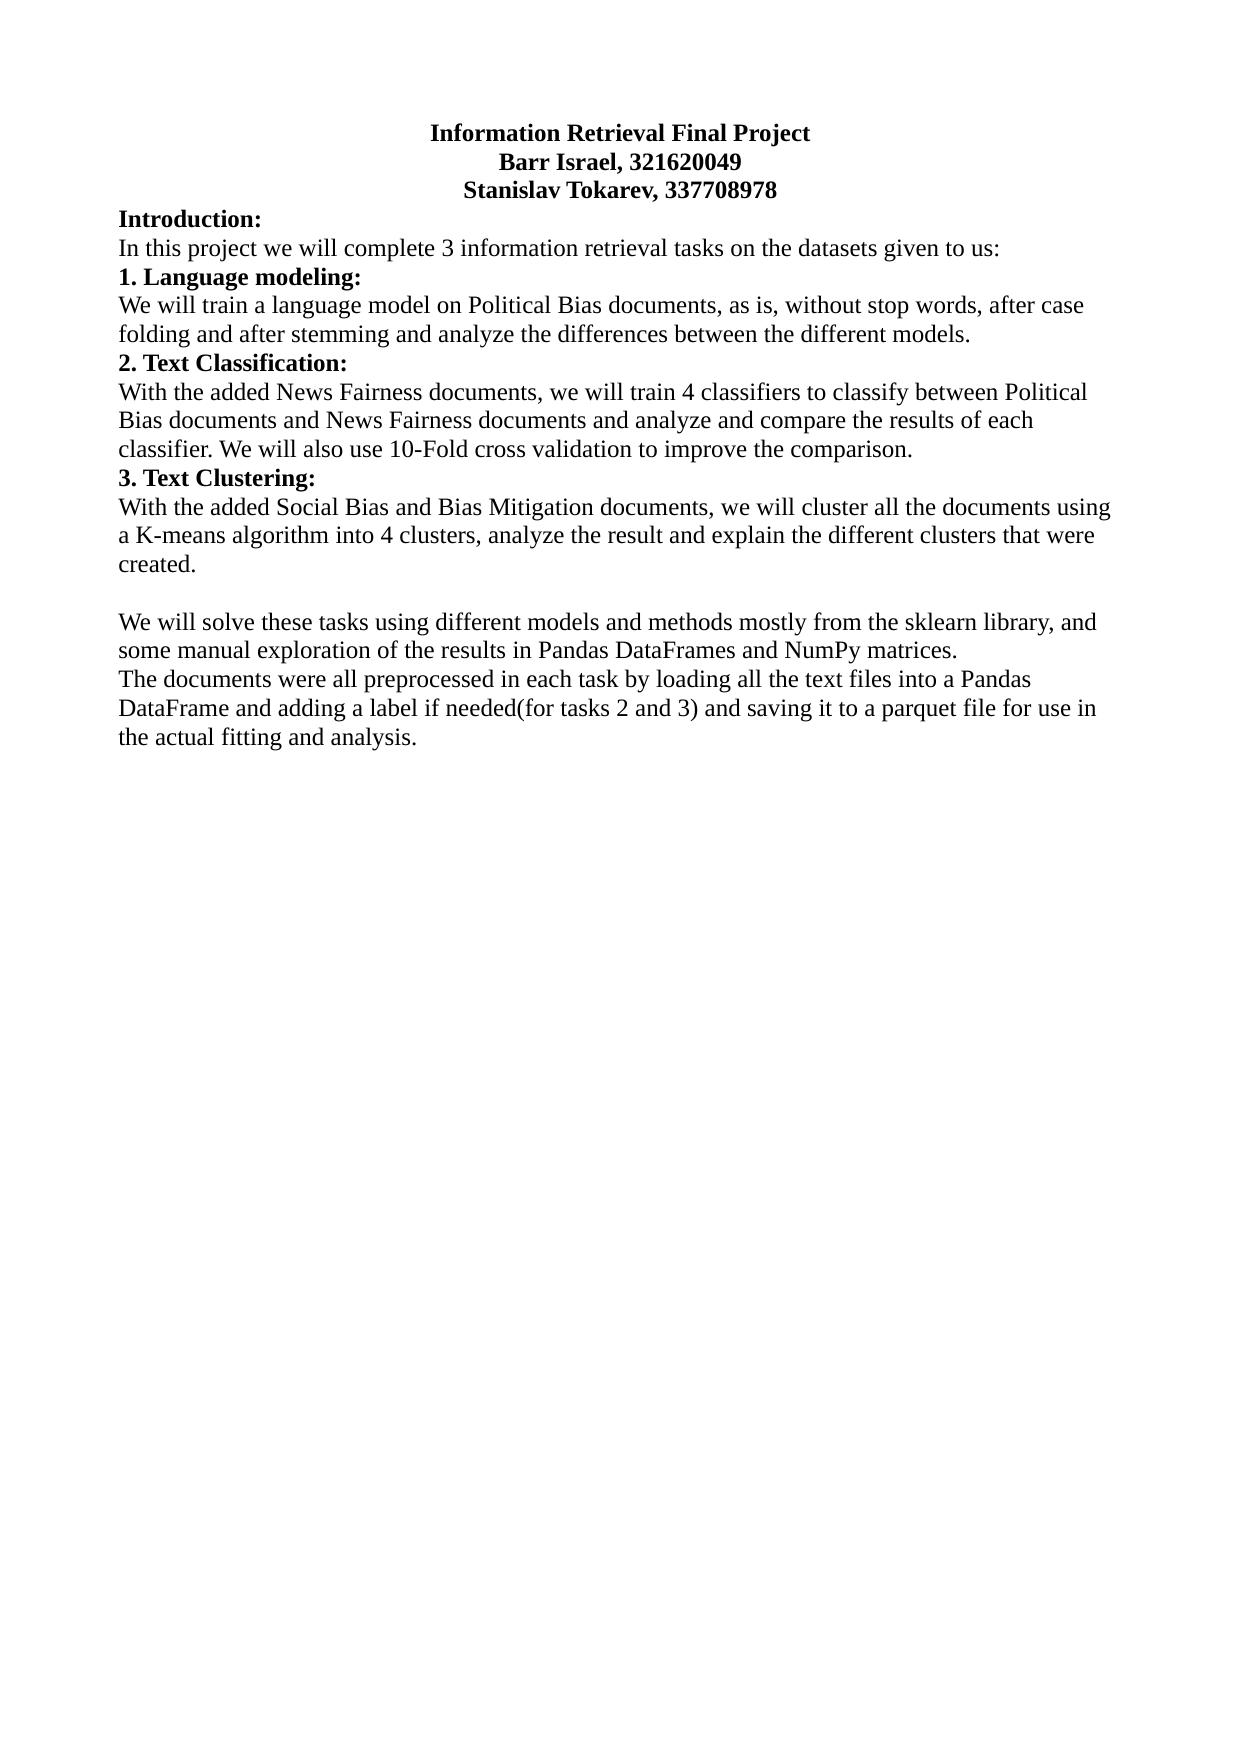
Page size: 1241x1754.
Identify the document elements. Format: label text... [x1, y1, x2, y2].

text Introduction: [118, 204, 1122, 233]
text 1. Language modeling: [118, 262, 1122, 291]
text With the added Social Bias and Bias Mitigation documents, we will cluster all the documents using a K-means algorithm into 4 clusters, analyze the result and explain the different clusters that were created. [118, 492, 1122, 578]
text The documents were all preprocessed in each task by loading all the text files into a Pandas DataFrame and adding a label if needed(for tasks 2 and 3) and saving it to a parquet file for use in the actual fitting and analysis. [118, 664, 1122, 751]
text Barr Israel, 321620049 [118, 147, 1122, 176]
text Stanislav Tokarev, 337708978 [118, 176, 1122, 204]
text 2. Text Classification: [118, 348, 1122, 377]
text 3. Text Clustering: [118, 463, 1122, 492]
text In this project we will complete 3 information retrieval tasks on the datasets given to us: [118, 233, 1122, 262]
text We will train a language model on Political Bias documents, as is, without stop words, after case folding and after stemming and analyze the differences between the different models. [118, 291, 1122, 348]
text Information Retrieval Final Project [118, 118, 1122, 147]
text With the added News Fairness documents, we will train 4 classifiers to classify between Political Bias documents and News Fairness documents and analyze and compare the results of each classifier. We will also use 10-Fold cross validation to improve the comparison. [118, 377, 1122, 463]
text We will solve these tasks using different models and methods mostly from the sklearn library, and some manual exploration of the results in Pandas DataFrames and NumPy matrices. [118, 607, 1122, 664]
